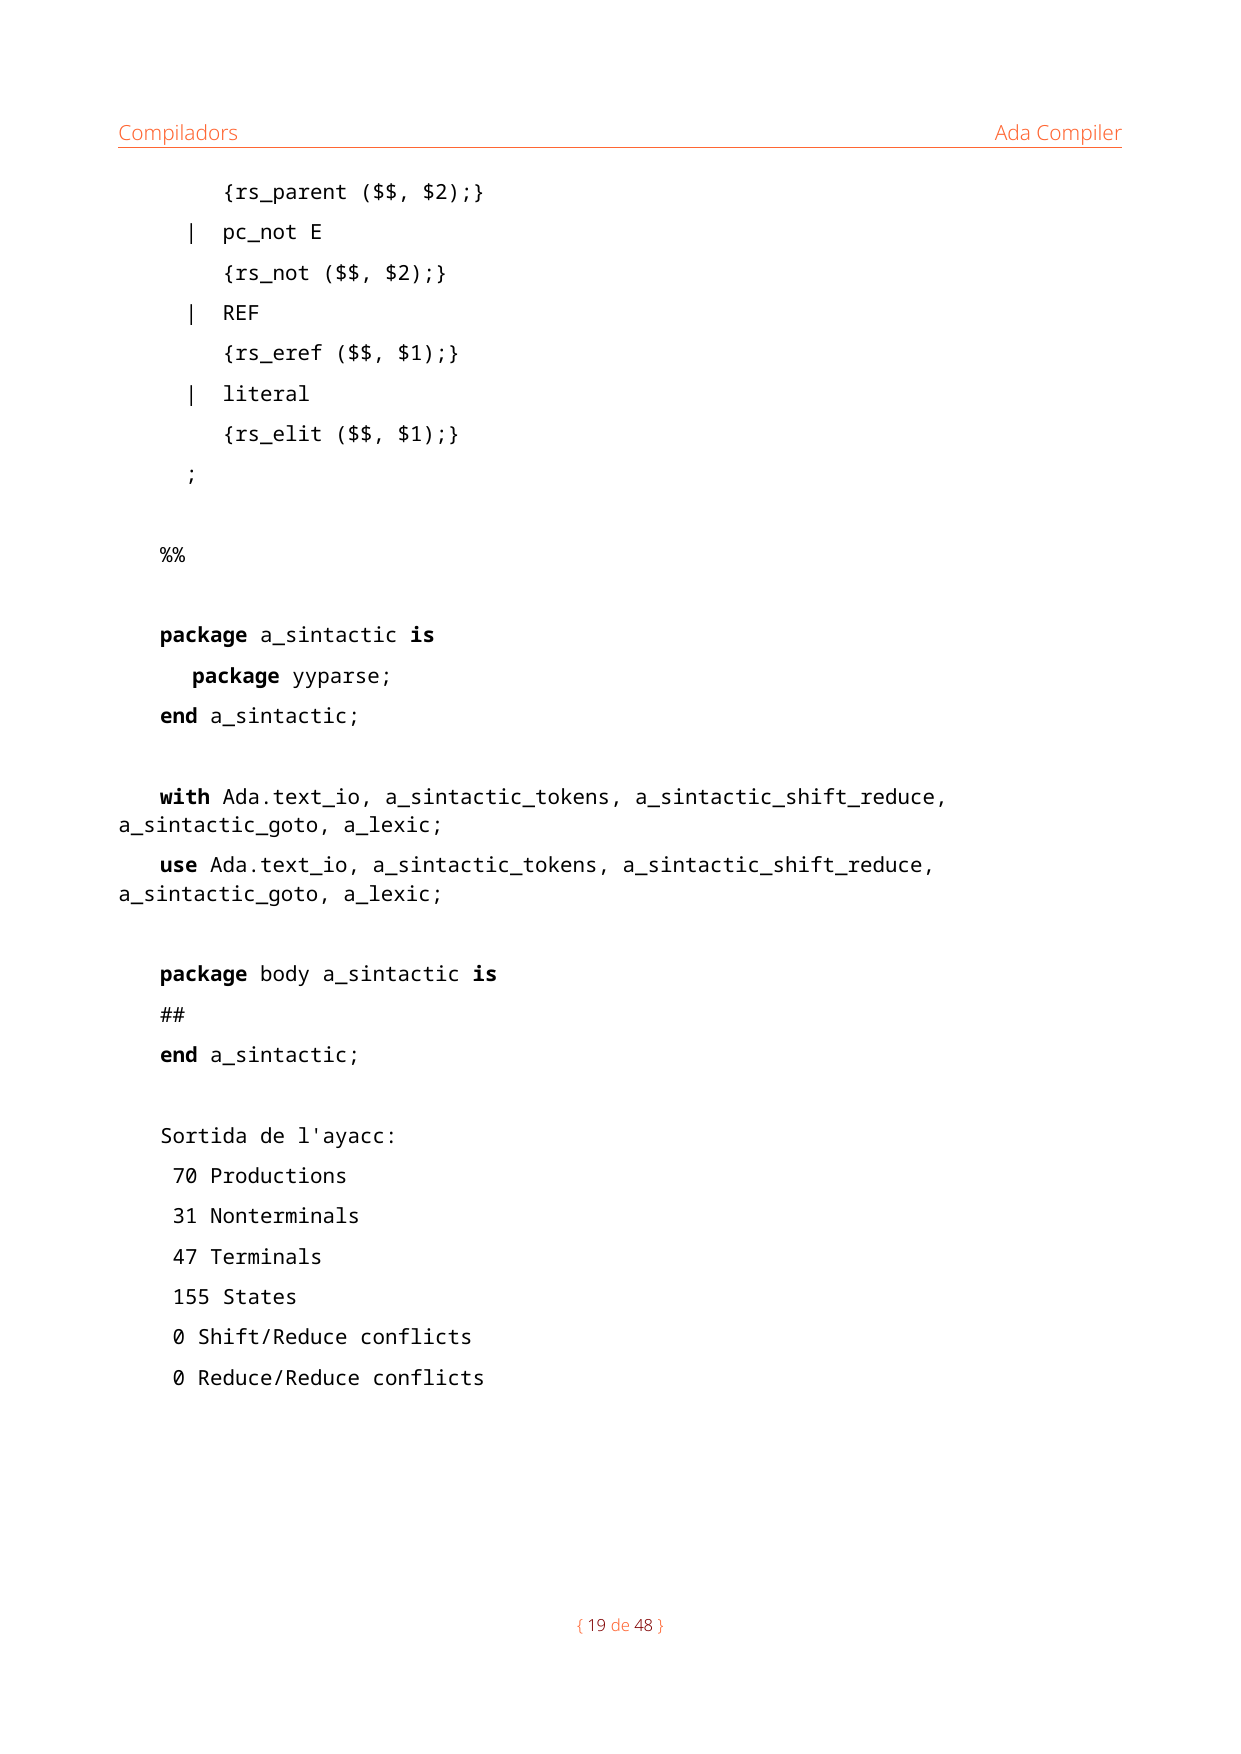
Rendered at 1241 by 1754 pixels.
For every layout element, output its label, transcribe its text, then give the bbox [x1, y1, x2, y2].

text package a_sintactic is [118, 621, 1122, 649]
text %% [118, 540, 1122, 568]
text with Ada.text_io, a_sintactic_tokens, a_sintactic_shift_reduce, a_sintactic_goto, a_lexic; [118, 782, 1122, 839]
text Sortida de l'ayacc: [118, 1121, 1122, 1149]
text 47 Terminals [118, 1242, 1122, 1270]
text 155 States [118, 1282, 1122, 1311]
text end a_sintactic; [118, 701, 1122, 729]
text {rs_eref ($$, $1);} [118, 338, 1122, 367]
text 31 Nonterminals [118, 1201, 1122, 1230]
text 70 Productions [118, 1161, 1122, 1189]
text end a_sintactic; [118, 1040, 1122, 1069]
text {rs_elit ($$, $1);} [118, 419, 1122, 447]
text package body a_sintactic is [118, 959, 1122, 988]
text 0 Reduce/Reduce conflicts [118, 1363, 1122, 1391]
text {rs_parent ($$, $2);} [118, 177, 1122, 206]
text use Ada.text_io, a_sintactic_tokens, a_sintactic_shift_reduce, a_sintactic_goto, a_lexic; [118, 851, 1122, 907]
text | literal [118, 379, 1122, 407]
text 0 Shift/Reduce conflicts [118, 1322, 1122, 1351]
text ; [118, 459, 1122, 488]
text {rs_not ($$, $2);} [118, 258, 1122, 286]
text package yyparse; [118, 661, 1122, 689]
text | REF [118, 298, 1122, 326]
text ## [118, 1000, 1122, 1028]
text | pc_not E [118, 217, 1122, 246]
